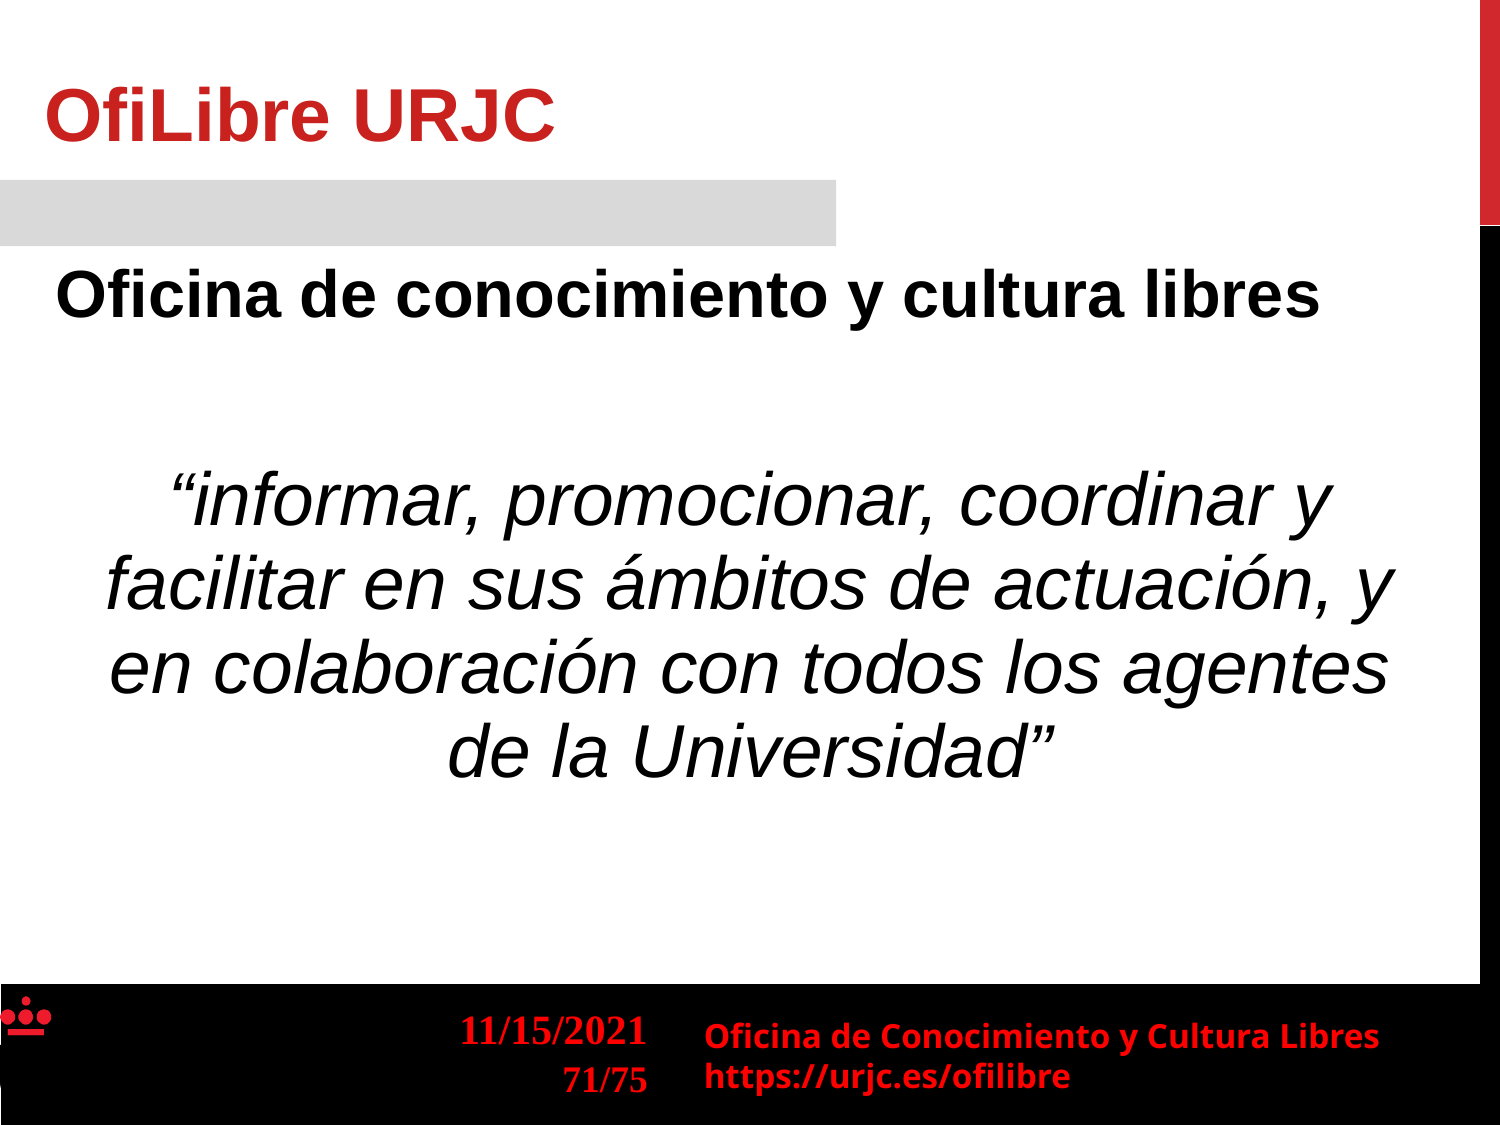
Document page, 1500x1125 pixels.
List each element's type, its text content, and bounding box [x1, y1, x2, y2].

text_box “informar, promocionar, coordinar y facilitar en sus ámbitos de actuación, y en colaboración con todos los agentes de la Universidad” [45, 450, 1456, 856]
text_box Oficina de conocimiento y cultura libres [40, 249, 1366, 346]
text_box OfiLibre URJC [30, 66, 1036, 249]
title [75, 15, 1425, 172]
